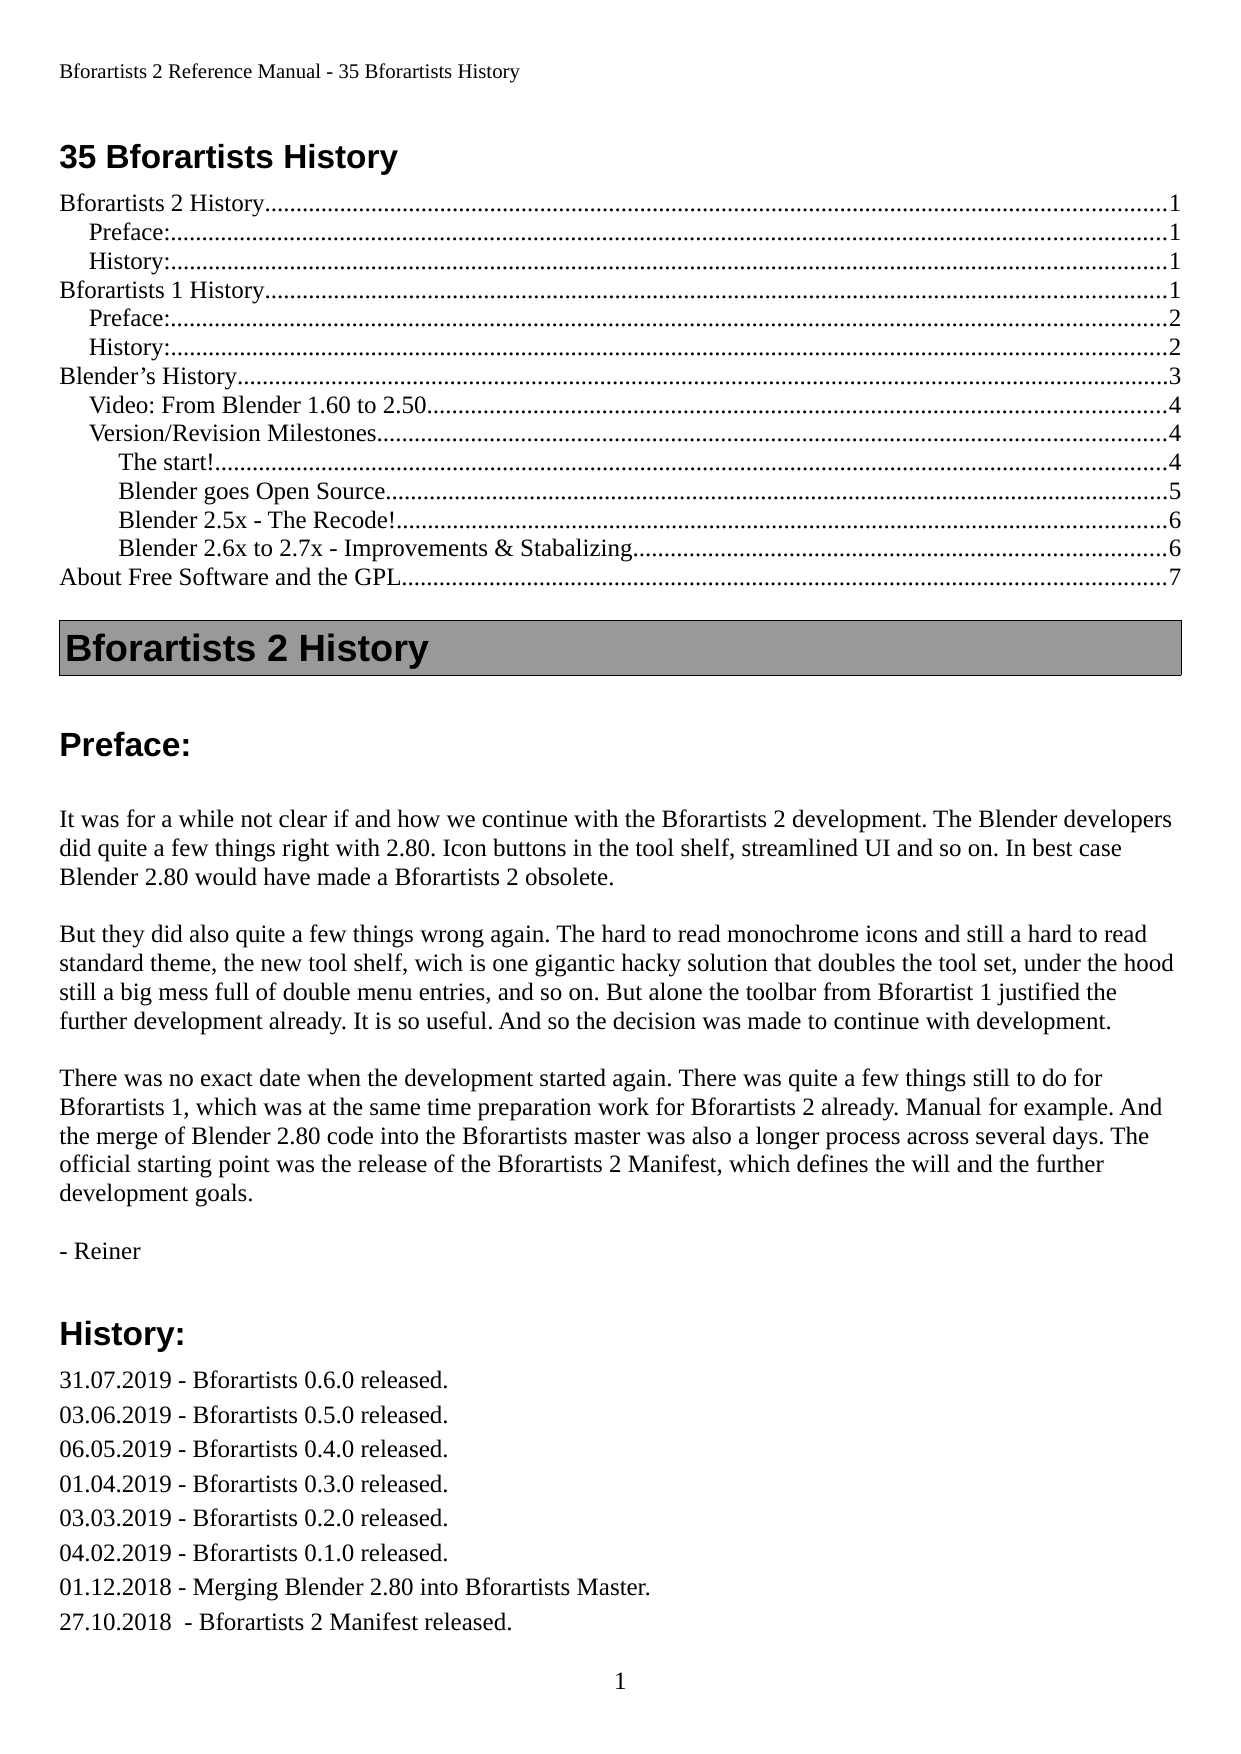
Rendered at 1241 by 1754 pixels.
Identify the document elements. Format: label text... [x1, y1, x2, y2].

text 31.07.2019 - Bforartists 0.6.0 released. 03.06.2019 - Bforartists 0.5.0 released. 06.05.2019 - Bforartists 0.4.0 released. 01.04.2019 - Bforartists 0.3.0 released. 03.03.2019 - Bforartists 0.2.0 released. 04.02.2019 - Bforartists 0.1.0 released. 01.12.2018 - Merging Blender 2.80 into Bforartists Master. 27.10.2018 - Bforartists 2 Manifest released. [59, 1365, 1181, 1635]
text But they did also quite a few things wrong again. The hard to read monochrome icons and still a hard to read standard theme, the new tool shelf, wich is one gigantic hacky solution that doubles the tool set, under the hood still a big mess full of double menu entries, and so on. But alone the toolbar from Bforartist 1 justified the further development already. It is so useful. And so the decision was made to continue with development. [59, 919, 1181, 1034]
text Preface: 2 [88, 303, 1181, 332]
text Preface: 1 [88, 217, 1181, 246]
text The start! 4 [118, 447, 1181, 476]
text Blender 2.5x - The Recode! 6 [118, 505, 1181, 533]
text Bforartists 1 History 1 [59, 275, 1181, 303]
text - Reiner [59, 1236, 1181, 1264]
table_header Bforartists 2 History [60, 621, 1181, 675]
text It was for a while not clear if and how we continue with the Bforartists 2 development. The Blender developers did quite a few things right with 2.80. Icon buttons in the tool shelf, streamlined UI and so on. In best case Blender 2.80 would have made a Bforartists 2 obsolete. [59, 804, 1181, 891]
text Blender’s History 3 [59, 361, 1181, 390]
subtitle Preface: [59, 725, 1181, 763]
text Blender goes Open Source 5 [118, 476, 1181, 505]
subtitle History: [59, 1314, 1181, 1353]
text About Free Software and the GPL 7 [59, 562, 1181, 591]
text Video: From Blender 1.60 to 2.50 4 [88, 390, 1181, 418]
subtitle 35 Bforartists History [59, 138, 1181, 176]
text There was no exact date when the development started again. There was quite a few things still to do for Bforartists 1, which was at the same time preparation work for Bforartists 2 already. Manual for example. And the merge of Blender 2.80 code into the Bforartists master was also a longer process across several days. The official starting point was the release of the Bforartists 2 Manifest, which defines the will and the further development goals. [59, 1063, 1181, 1207]
text History: 2 [88, 332, 1181, 361]
text History: 1 [88, 246, 1181, 275]
text Bforartists 2 History 1 [59, 188, 1181, 217]
text Version/Revision Milestones 4 [88, 418, 1181, 447]
text Blender 2.6x to 2.7x - Improvements & Stabalizing 6 [118, 533, 1181, 562]
